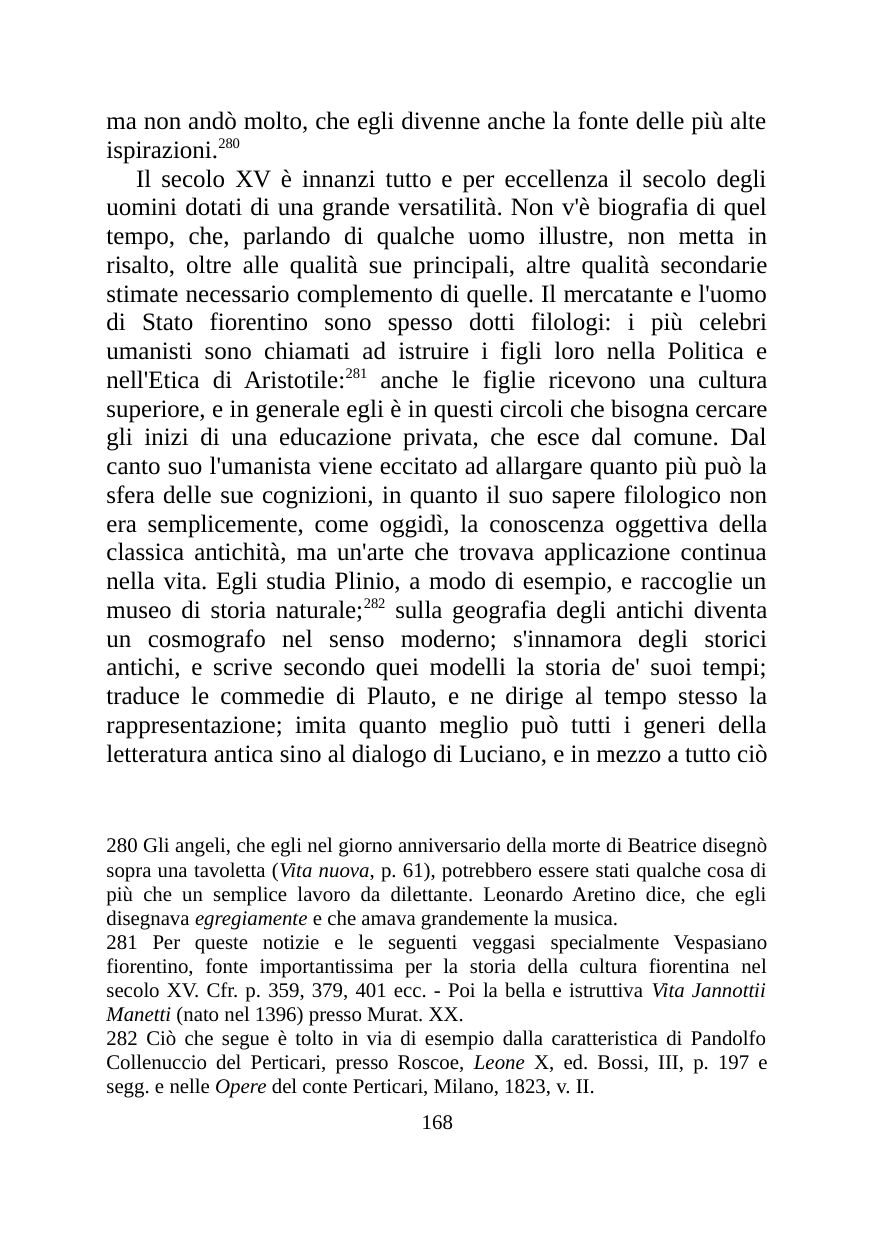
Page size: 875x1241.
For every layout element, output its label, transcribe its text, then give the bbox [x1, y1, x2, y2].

text Il secolo XV è innanzi tutto e per eccellenza il secolo degli uomini dotati di una grande versatilità. Non v'è biografia di quel tempo, che, parlando di qualche uomo illustre, non metta in risalto, oltre alle qualità sue principali, altre qualità secondarie stimate necessario complemento di quelle. Il mercatante e l'uomo di Stato fiorentino sono spesso dotti filologi: i più celebri umanisti sono chiamati ad istruire i figli loro nella Politica e nell'Etica di Aristotile: anche le figlie ricevono una cultura superiore, e in generale egli è in questi circoli che bisogna cercare gli inizi di una educazione privata, che esce dal comune. Dal canto suo l'umanista viene eccitato ad allargare quanto più può la sfera delle sue cognizioni, in quanto il suo sapere filologico non era semplicemente, come oggidì, la conoscenza oggettiva della classica antichità, ma un'arte che trovava applicazione continua nella vita. Egli studia Plinio, a modo di esempio, e raccoglie un museo di storia naturale; sulla geografia degli antichi diventa un cosmografo nel senso moderno; s'innamora degli storici antichi, e scrive secondo quei modelli la storia de' suoi tempi; traduce le commedie di Plauto, e ne dirige al tempo stesso la rappresentazione; imita quanto meglio può tutti i generi della letteratura antica sino al dialogo di Luciano, e in mezzo a tutto ciò [106, 164, 768, 767]
text ma non andò molto, che egli divenne anche la fonte delle più alte ispirazioni. [106, 106, 768, 164]
text Ciò che segue è tolto in via di esempio dalla caratteristica di Pandolfo Collenuccio del Perticari, presso Roscoe, Leone X, ed. Bossi, III, p. 197 e segg. e nelle Opere del conte Perticari, Milano, 1823, v. II. [106, 1026, 768, 1098]
text Per queste notizie e le seguenti veggasi specialmente Vespasiano fiorentino, fonte importantissima per la storia della cultura fiorentina nel secolo XV. Cfr. p. 359, 379, 401 ecc. - Poi la bella e istruttiva Vita Jannottii Manetti (nato nel 1396) presso Murat. XX. [106, 930, 768, 1026]
text Gli angeli, che egli nel giorno anniversario della morte di Beatrice disegnò sopra una tavoletta (Vita nuova, p. 61), potrebbero essere stati qualche cosa di più che un semplice lavoro da dilettante. Leonardo Aretino dice, che egli disegnava egregiamente e che amava grandemente la musica. [106, 833, 768, 930]
